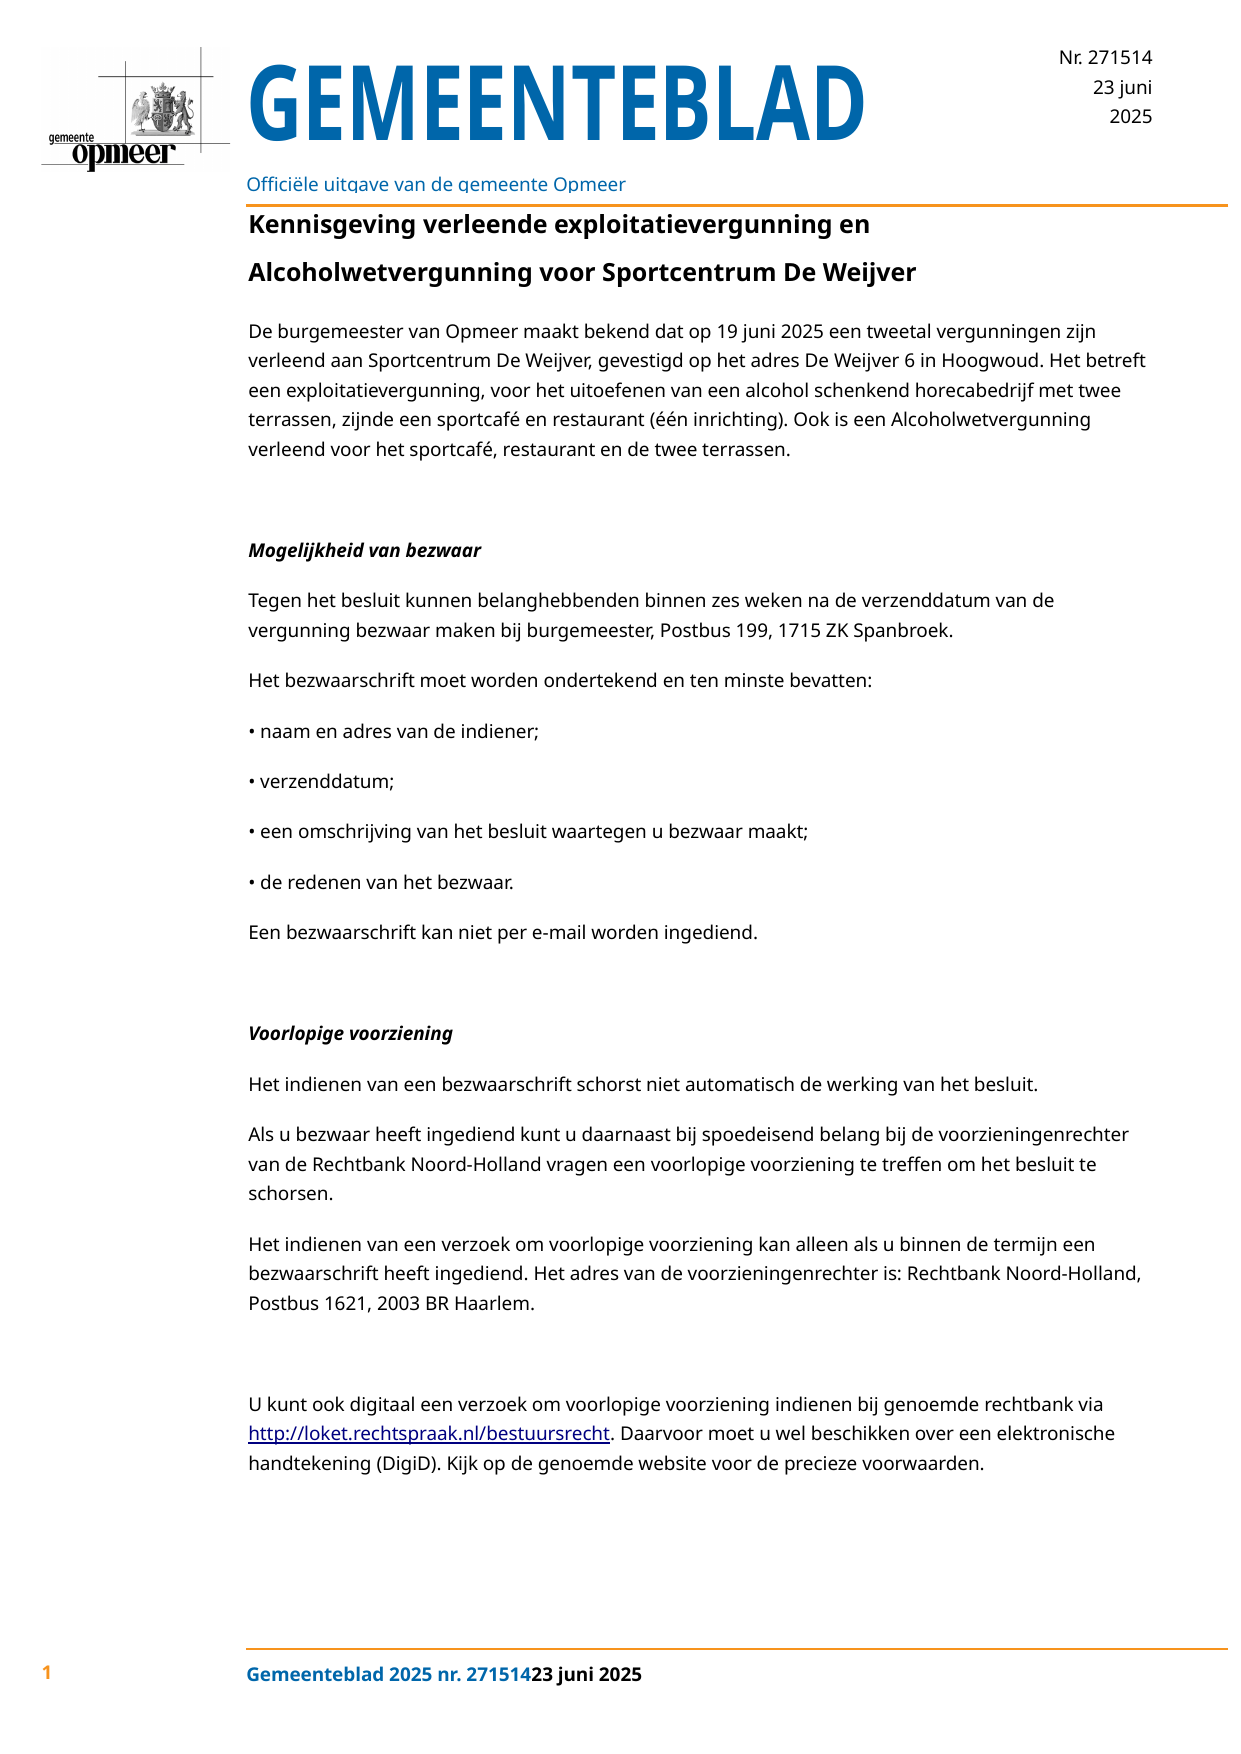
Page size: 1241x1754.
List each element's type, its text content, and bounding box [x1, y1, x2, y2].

text U kunt ook digitaal een verzoek om voorlopige voorziening indienen bij genoemde rechtbank via http://loket.rechtspraak.nl/bestuursrecht. Daarvoor moet u wel beschikken over een elektronische handtekening (DigiD). Kijk op de genoemde website voor de precieze voorwaarden. [248, 1391, 1152, 1476]
text Een bezwaarschrift kan niet per e-mail worden ingediend. [248, 919, 1152, 945]
text Kennisgeving verleende exploitatievergunning en Alcoholwetvergunning voor Sportcentrum De Weijver [248, 207, 1152, 288]
text • verzenddatum; [248, 768, 1152, 794]
text • een omschrijving van het besluit waartegen u bezwaar maakt; [248, 819, 1152, 844]
text Tegen het besluit kunnen belanghebbenden binnen zes weken na de verzenddatum van de vergunning bezwaar maken bij burgemeester, Postbus 199, 1715 ZK Spanbroek. [248, 587, 1152, 643]
text De burgemeester van Opmeer maakt bekend dat op 19 juni 2025 een tweetal vergunningen zijn verleend aan Sportcentrum De Weijver, gevestigd op het adres De Weijver 6 in Hoogwoud. Het betreft een exploitatievergunning, voor het uitoefenen van een alcohol schenkend horecabedrijf met twee terrassen, zijnde een sportcafé en restaurant (één inrichting). Ook is een Alcoholwetvergunning verleend voor het sportcafé, restaurant en de twee terrassen. [248, 318, 1152, 462]
text • naam en adres van de indiener; [248, 718, 1152, 744]
text Mogelijkheid van bezwaar [248, 537, 1152, 563]
text Het bezwaarschrift moet worden ondertekend en ten minste bevatten: [248, 667, 1152, 693]
text Als u bezwaar heeft ingediend kunt u daarnaast bij spoedeisend belang bij de voorzieningenrechter van de Rechtbank Noord-Holland vragen een voorlopige voorziening te treffen om het besluit te schorsen. [248, 1121, 1152, 1206]
text Voorlopige voorziening [248, 1020, 1152, 1046]
text Het indienen van een bezwaarschrift schorst niet automatisch de werking van het besluit. [248, 1071, 1152, 1097]
text • de redenen van het bezwaar. [248, 869, 1152, 895]
picture [41, 47, 231, 172]
text Het indienen van een verzoek om voorlopige voorziening kan alleen als u binnen de termijn een bezwaarschrift heeft ingediend. Het adres van de voorzieningenrechter is: Rechtbank Noord-Holland, Postbus 1621, 2003 BR Haarlem. [248, 1231, 1152, 1316]
